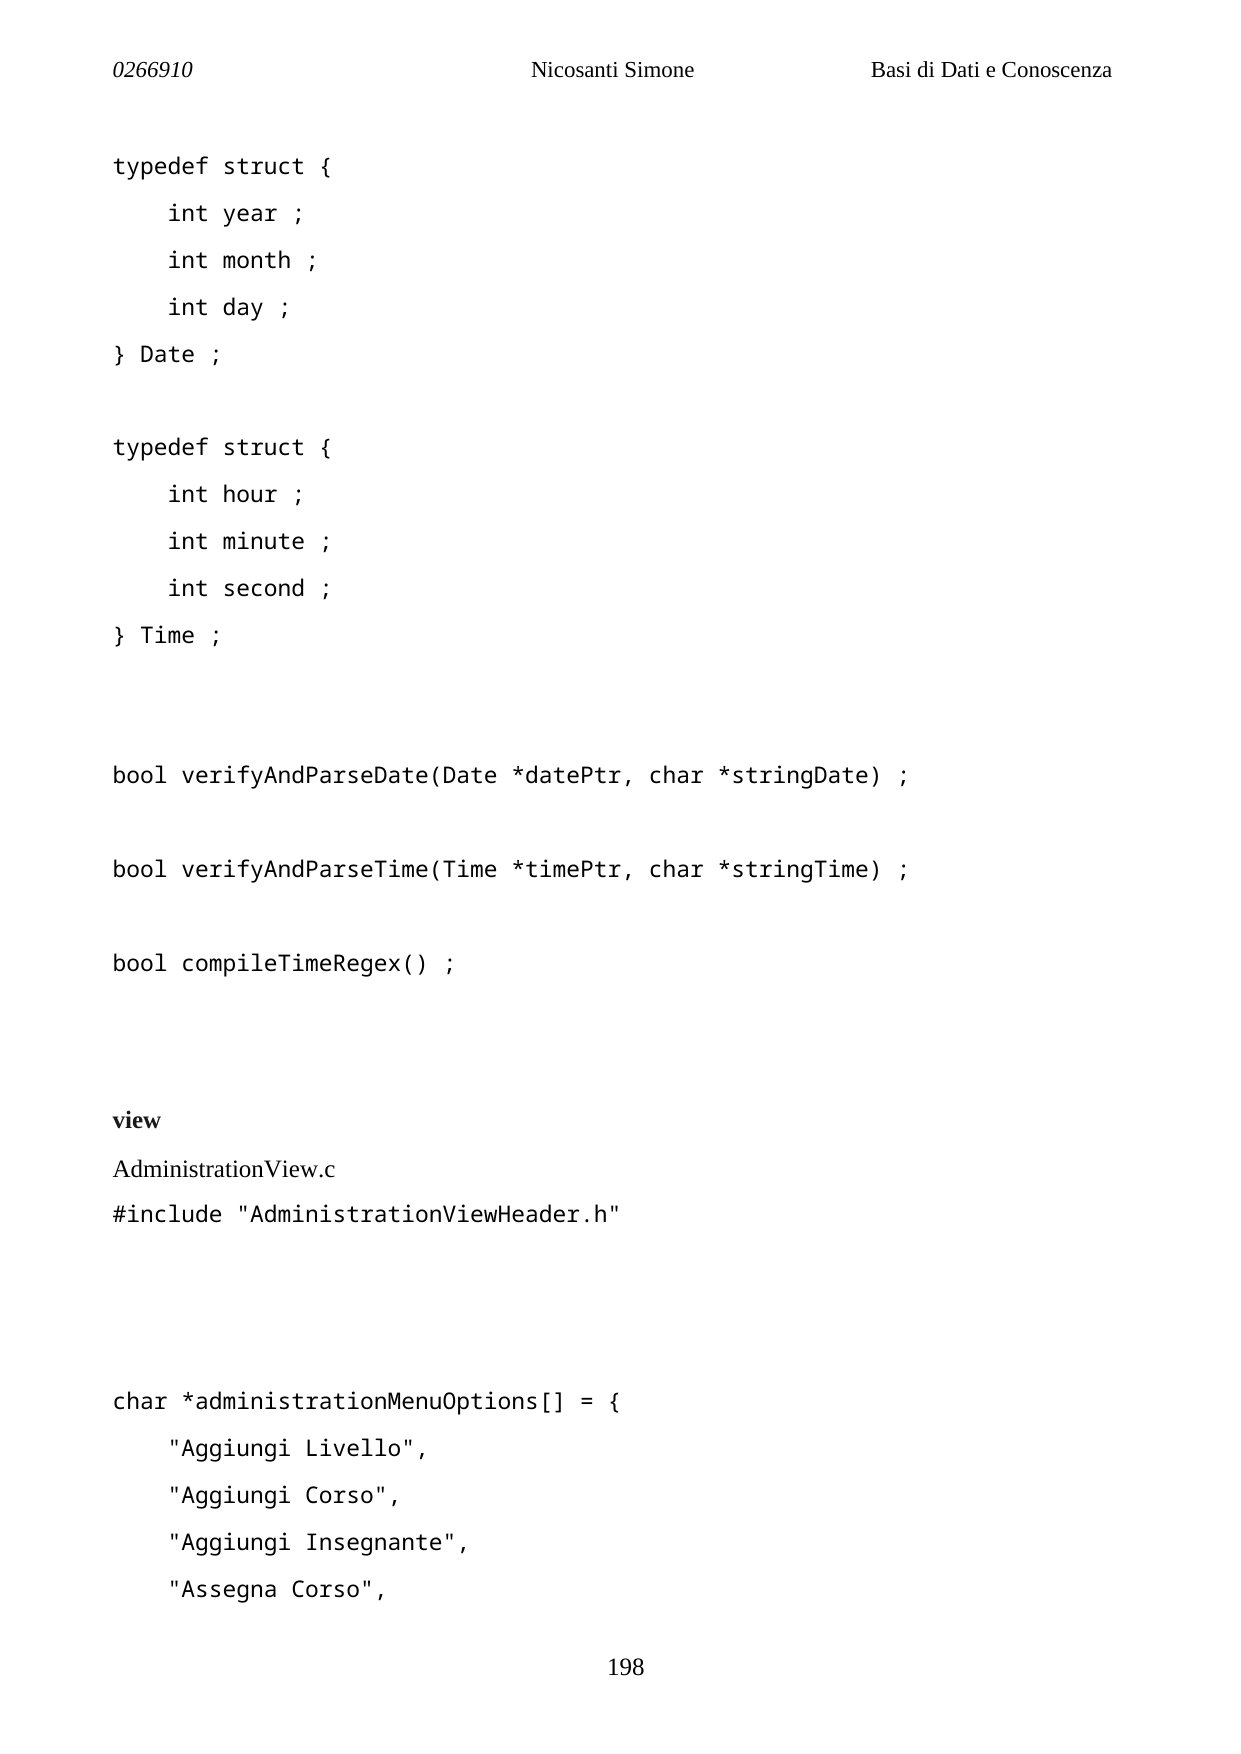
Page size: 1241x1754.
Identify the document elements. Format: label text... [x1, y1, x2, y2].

text bool verifyAndParseDate(Date *datePtr, char *stringDate) ; [112, 759, 1128, 791]
text bool compileTimeRegex() ; [112, 947, 1128, 978]
text "Assegna Corso", [112, 1572, 1128, 1604]
text typedef struct { [112, 150, 1128, 181]
text } Time ; [112, 619, 1128, 650]
text typedef struct { [112, 431, 1128, 462]
text int month ; [112, 244, 1128, 275]
text int year ; [112, 197, 1128, 228]
text char *administrationMenuOptions[] = { [112, 1385, 1128, 1416]
text "Aggiungi Insegnante", [112, 1526, 1128, 1557]
text } Date ; [112, 337, 1128, 369]
text AdministrationView.c [112, 1154, 1128, 1183]
text "Aggiungi Livello", [112, 1432, 1128, 1463]
text int minute ; [112, 525, 1128, 556]
text int second ; [112, 572, 1128, 603]
text int hour ; [112, 478, 1128, 509]
text "Aggiungi Corso", [112, 1479, 1128, 1510]
text #include "AdministrationViewHeader.h" [112, 1197, 1128, 1229]
text bool verifyAndParseTime(Time *timePtr, char *stringTime) ; [112, 853, 1128, 884]
subtitle view [112, 1105, 1128, 1134]
text int day ; [112, 291, 1128, 322]
